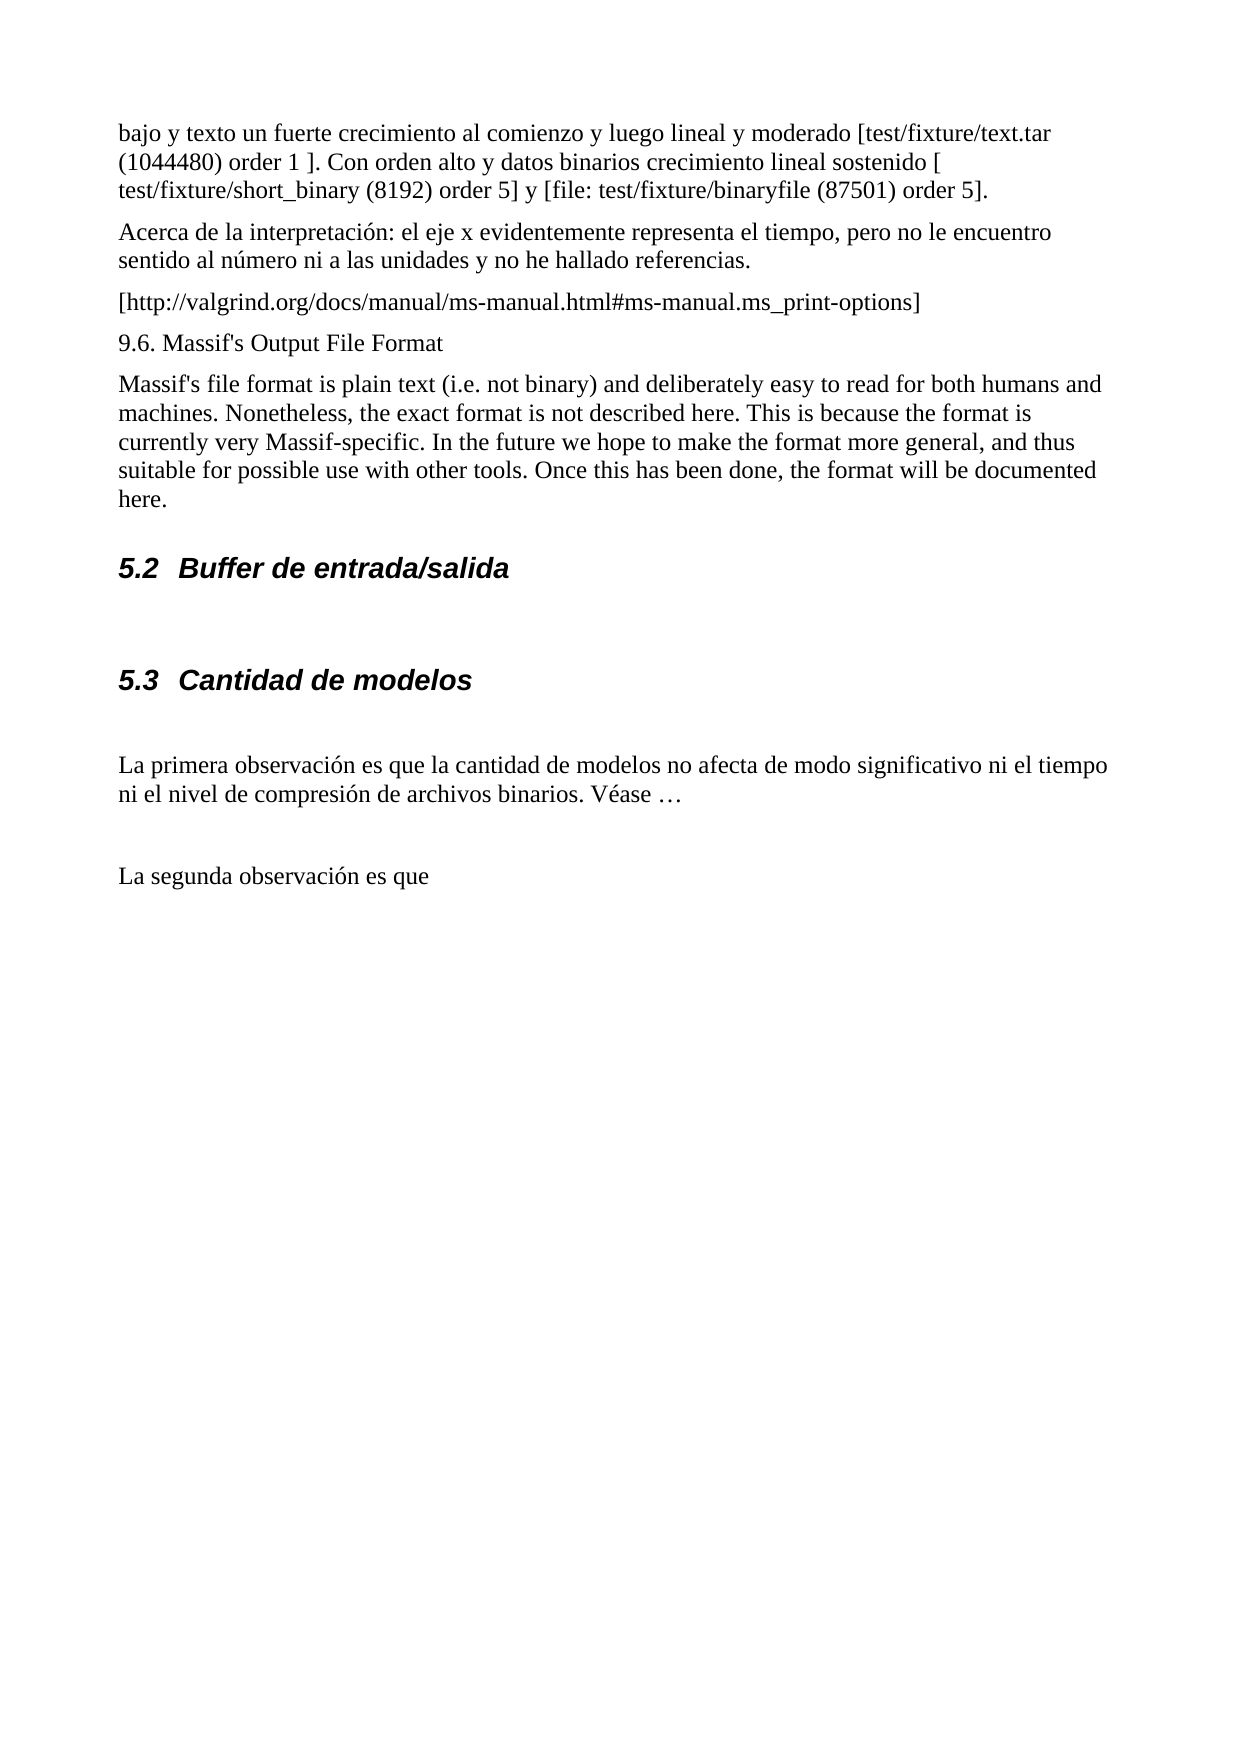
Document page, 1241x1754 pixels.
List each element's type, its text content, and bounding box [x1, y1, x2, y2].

text La primera observación es que la cantidad de modelos no afecta de modo significativo ni el tiempo ni el nivel de compresión de archivos binarios. Véase … [118, 750, 1122, 808]
text 9.6. Massif's Output File Format [118, 328, 1122, 357]
text Massif's file format is plain text (i.e. not binary) and deliberately easy to read for both humans and machines. Nonetheless, the exact format is not described here. This is because the format is currently very Massif-specific. In the future we hope to make the format more general, and thus suitable for possible use with other tools. Once this has been done, the format will be documented here. [118, 369, 1122, 513]
text bajo y texto un fuerte crecimiento al comienzo y luego lineal y moderado [test/fixture/text.tar (1044480) order 1 ]. Con orden alto y datos binarios crecimiento lineal sostenido [ test/fixture/short_binary (8192) order 5] y [file: test/fixture/binaryfile (87501) order 5]. [118, 118, 1122, 204]
text [http://valgrind.org/docs/manual/ms-manual.html#ms-manual.ms_print-options] [118, 287, 1122, 316]
subtitle Cantidad de modelos [118, 663, 1122, 696]
text Acerca de la interpretación: el eje x evidentemente representa el tiempo, pero no le encuentro sentido al número ni a las unidades y no he hallado referencias. [118, 217, 1122, 274]
subtitle Buffer de entrada/salida [118, 551, 1122, 584]
text La segunda observación es que [118, 861, 1122, 890]
